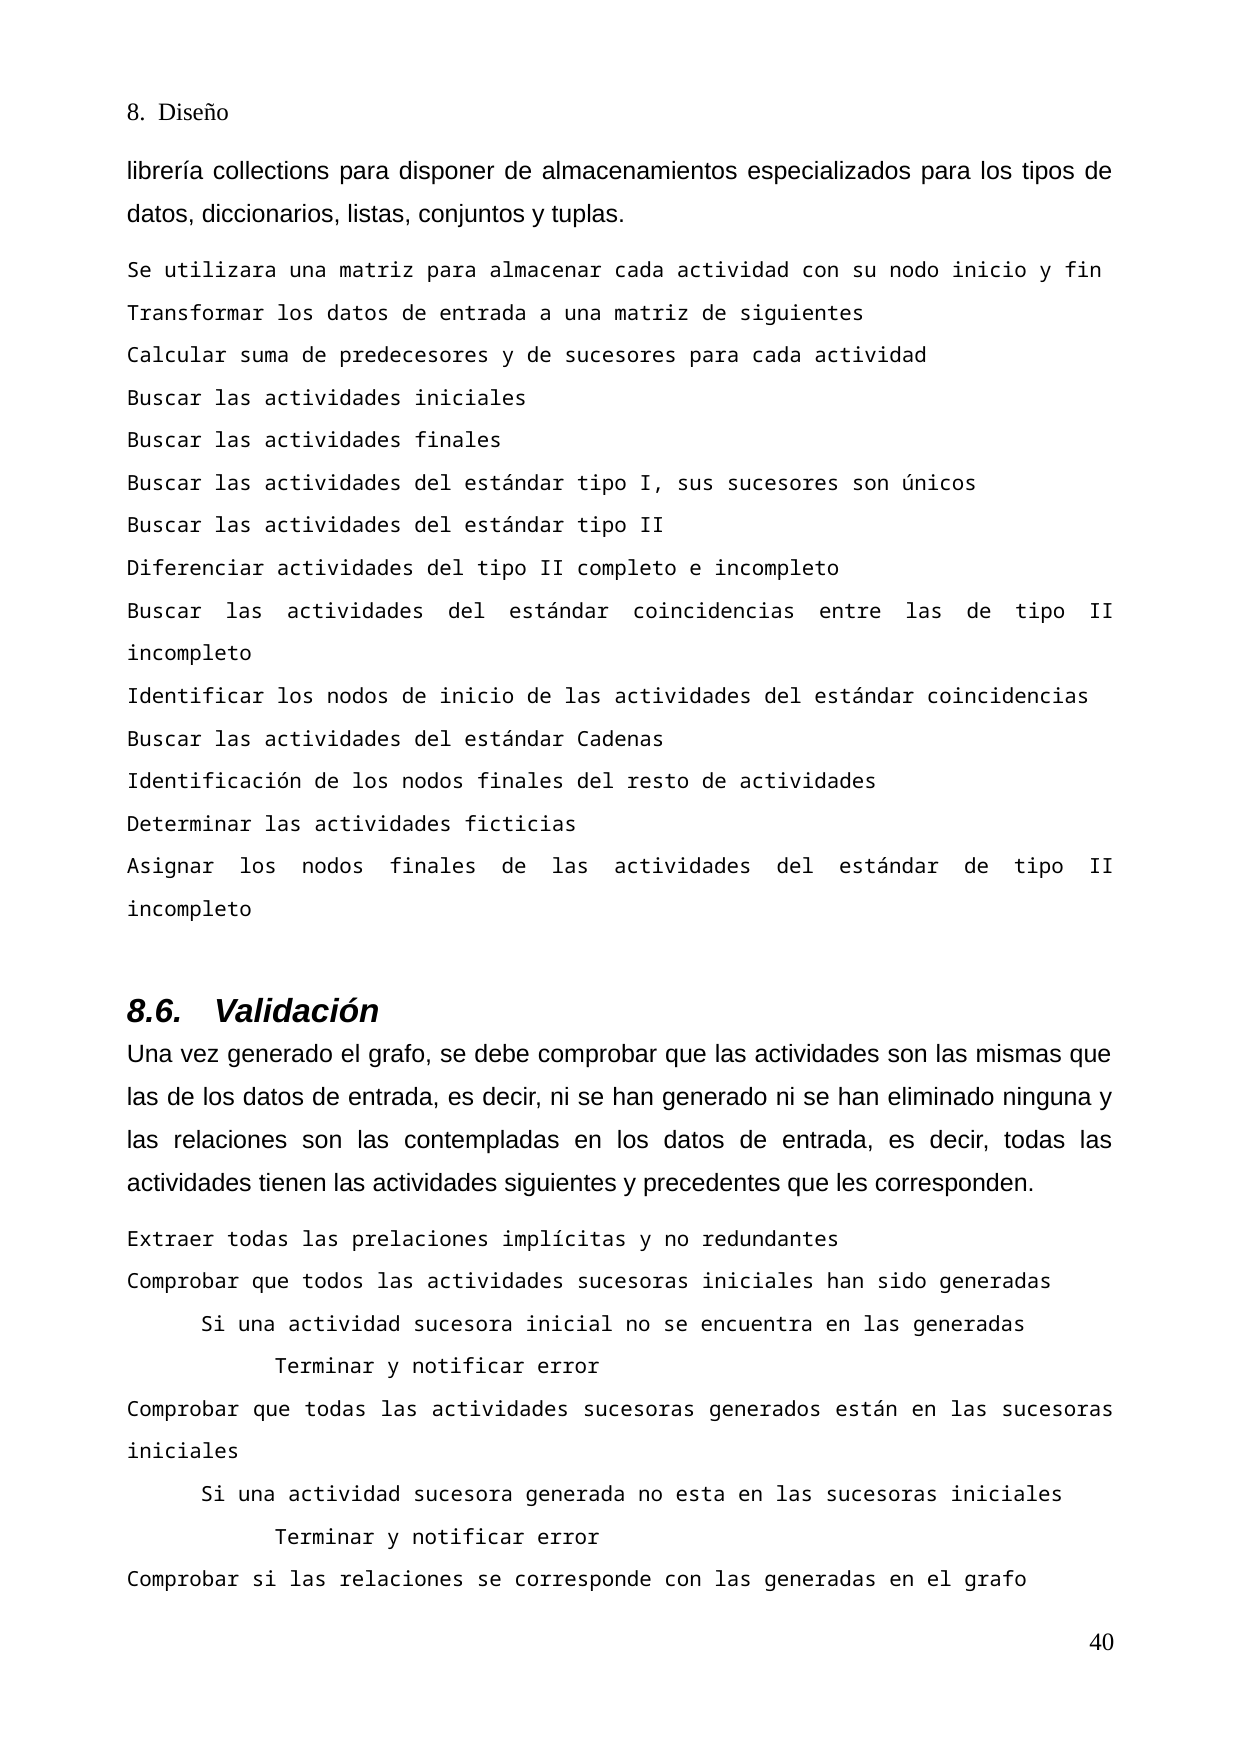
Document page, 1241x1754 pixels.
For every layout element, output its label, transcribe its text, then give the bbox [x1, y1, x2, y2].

text Extraer todas las prelaciones implícitas y no redundantes [127, 1224, 1114, 1252]
text Buscar las actividades del estándar coincidencias entre las de tipo II incompleto [127, 596, 1114, 667]
text Si una actividad sucesora inicial no se encuentra en las generadas [127, 1309, 1114, 1337]
text Se utilizara una matriz para almacenar cada actividad con su nodo inicio y fin [127, 255, 1114, 283]
text Comprobar que todas las actividades sucesoras generados están en las sucesoras iniciales [127, 1394, 1114, 1465]
text Identificar los nodos de inicio de las actividades del estándar coincidencias [127, 681, 1114, 709]
text Terminar y notificar error [127, 1351, 1114, 1380]
text Comprobar que todos las actividades sucesoras iniciales han sido generadas [127, 1266, 1114, 1295]
text Buscar las actividades del estándar tipo II [127, 511, 1114, 539]
text Asignar los nodos finales de las actividades del estándar de tipo II incompleto [127, 851, 1114, 922]
text librería collections para disponer de almacenamientos especializados para los tipos de datos, diccionarios, listas, conjuntos y tuplas. [127, 156, 1114, 228]
text Diferenciar actividades del tipo II completo e incompleto [127, 553, 1114, 582]
text Comprobar si las relaciones se corresponde con las generadas en el grafo [127, 1564, 1114, 1593]
text Si una actividad sucesora generada no esta en las sucesoras iniciales [127, 1479, 1114, 1508]
text Identificación de los nodos finales del resto de actividades [127, 766, 1114, 795]
text Determinar las actividades ficticias [127, 809, 1114, 837]
subtitle Validación [127, 991, 1114, 1030]
text Buscar las actividades del estándar Cadenas [127, 724, 1114, 752]
text Buscar las actividades iniciales [127, 383, 1114, 411]
text Una vez generado el grafo, se debe comprobar que las actividades son las mismas que las de los datos de entrada, es decir, ni se han generado ni se han eliminado ninguna y las relaciones son las contempladas en los datos de entrada, es decir, todas las actividades tienen las actividades siguientes y precedentes que les corresponden. [127, 1039, 1114, 1197]
text Calcular suma de predecesores y de sucesores para cada actividad [127, 340, 1114, 369]
text Terminar y notificar error [127, 1522, 1114, 1550]
text Buscar las actividades del estándar tipo I, sus sucesores son únicos [127, 468, 1114, 496]
text Buscar las actividades finales [127, 425, 1114, 454]
text Transformar los datos de entrada a una matriz de siguientes [127, 298, 1114, 326]
